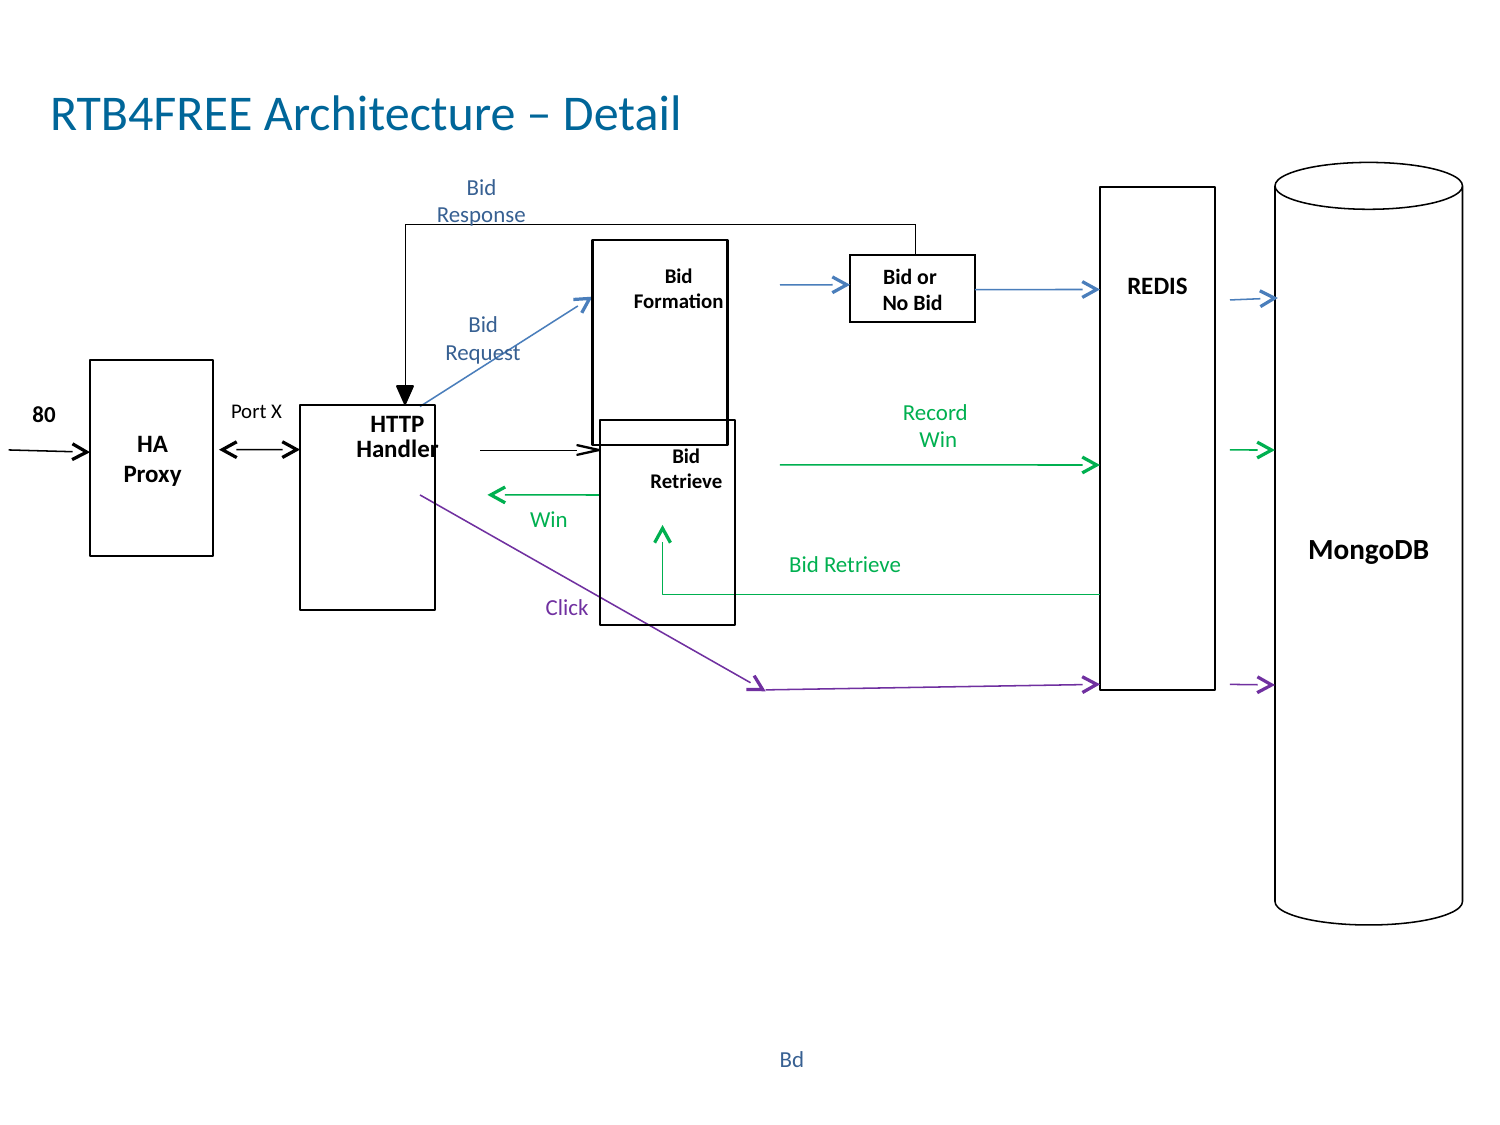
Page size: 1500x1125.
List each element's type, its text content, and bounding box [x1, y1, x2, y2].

text_box Bid Retrieve [592, 434, 781, 500]
text_box Bid Response [421, 164, 541, 235]
text_box Record Win [888, 389, 983, 460]
text_box Port X [213, 389, 301, 430]
text_box Bid Retrieve [774, 542, 917, 586]
text_box HTTP Handler [300, 406, 496, 480]
text_box Bid Request [430, 302, 536, 373]
text_box REDIS [1099, 187, 1215, 690]
text_box Win [515, 497, 583, 540]
text_box MongoDB [1275, 188, 1463, 925]
text_box HA Proxy [91, 419, 212, 495]
text_box Bd [764, 1037, 819, 1080]
text_box 80 [17, 392, 71, 436]
text_box Bid Formation [585, 254, 773, 320]
text_box RTB4FREE Architecture – Detail [49, 74, 1463, 145]
text_box Bid or No Bid [850, 254, 976, 323]
text_box Click [530, 585, 604, 628]
